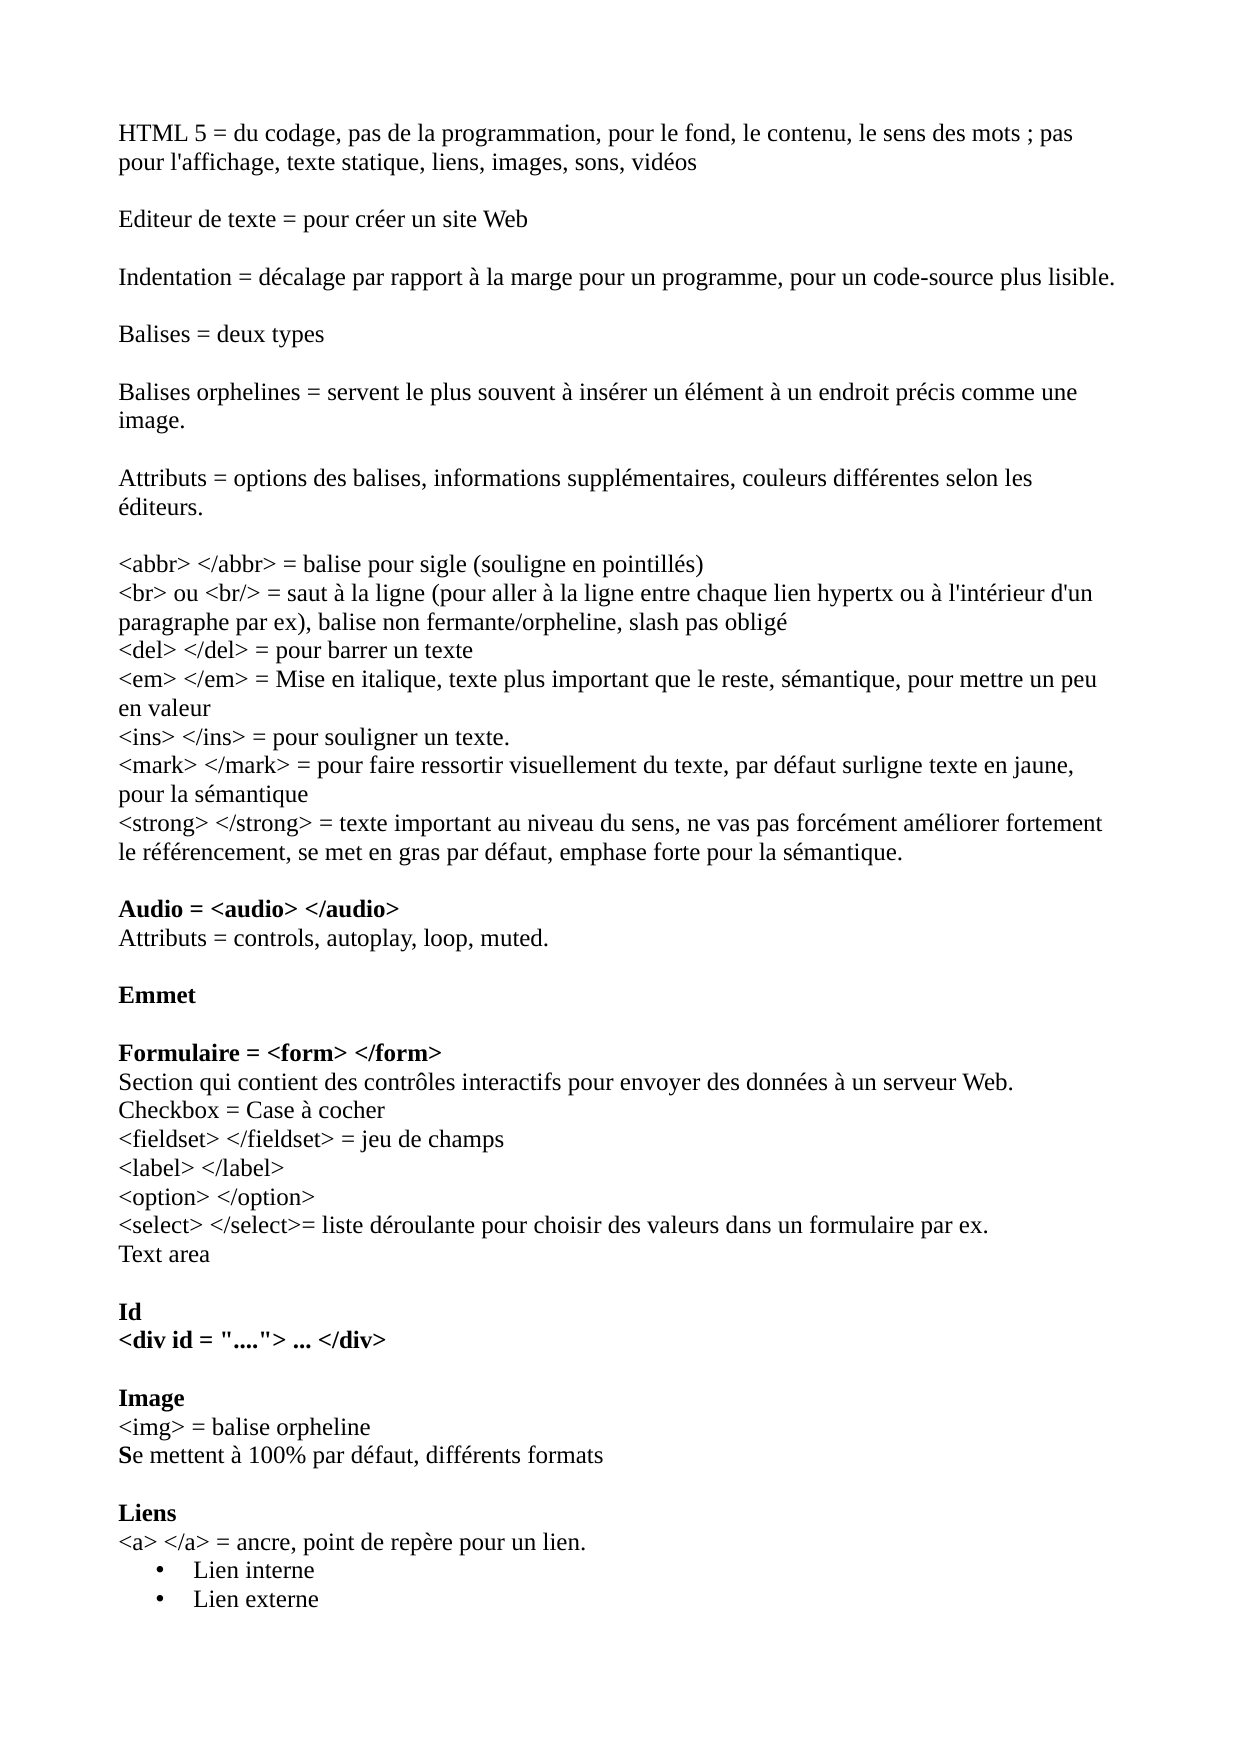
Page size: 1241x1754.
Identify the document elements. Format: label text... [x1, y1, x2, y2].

text Checkbox = Case à cocher [118, 1096, 1122, 1124]
text <em> </em> = Mise en italique, texte plus important que le reste, sémantique, pour mettre un peu en valeur [118, 664, 1122, 722]
text Editeur de texte = pour créer un site Web [118, 204, 1122, 233]
text Balises orphelines = servent le plus souvent à insérer un élément à un endroit précis comme une image. [118, 377, 1122, 434]
text Formulaire = <form> </form> [118, 1038, 1122, 1067]
text Audio = <audio> </audio> [118, 894, 1122, 923]
text <fieldset> </fieldset> = jeu de champs [118, 1124, 1122, 1153]
text <div id = "...."> ... </div> [118, 1326, 1122, 1354]
text Section qui contient des contrôles interactifs pour envoyer des données à un serveur Web. [118, 1067, 1122, 1096]
text Liens [118, 1498, 1122, 1527]
text <br> ou <br/> = saut à la ligne (pour aller à la ligne entre chaque lien hypertx ou à l'intérieur d'un paragraphe par ex), balise non fermante/orpheline, slash pas obligé [118, 578, 1122, 636]
text Emmet [118, 981, 1122, 1009]
text Attributs = controls, autoplay, loop, muted. [118, 923, 1122, 952]
text <strong> </strong> = texte important au niveau du sens, ne vas pas forcément améliorer fortement le référencement, se met en gras par défaut, emphase forte pour la sémantique. [118, 808, 1122, 866]
text Attributs = options des balises, informations supplémentaires, couleurs différentes selon les éditeurs. [118, 463, 1122, 521]
text <label> </label> [118, 1153, 1122, 1182]
text <img> = balise orpheline [118, 1412, 1122, 1441]
text Indentation = décalage par rapport à la marge pour un programme, pour un code-source plus lisible. [118, 262, 1122, 291]
text Image [118, 1383, 1122, 1412]
list Lien externe [156, 1584, 1122, 1613]
text <abbr> </abbr> = balise pour sigle (souligne en pointillés) [118, 549, 1122, 578]
text Se mettent à 100% par défaut, différents formats [118, 1441, 1122, 1469]
text <select> </select>= liste déroulante pour choisir des valeurs dans un formulaire par ex. [118, 1211, 1122, 1239]
text <option> </option> [118, 1182, 1122, 1211]
text <a> </a> = ancre, point de repère pour un lien. [118, 1527, 1122, 1556]
list Lien interne [156, 1556, 1122, 1584]
text Text area [118, 1239, 1122, 1268]
text <del> </del> = pour barrer un texte [118, 636, 1122, 664]
text <ins> </ins> = pour souligner un texte. [118, 722, 1122, 751]
text Balises = deux types [118, 319, 1122, 348]
text HTML 5 = du codage, pas de la programmation, pour le fond, le contenu, le sens des mots ; pas pour l'affichage, texte statique, liens, images, sons, vidéos [118, 118, 1122, 176]
text Id [118, 1297, 1122, 1326]
text <mark> </mark> = pour faire ressortir visuellement du texte, par défaut surligne texte en jaune, pour la sémantique [118, 751, 1122, 808]
